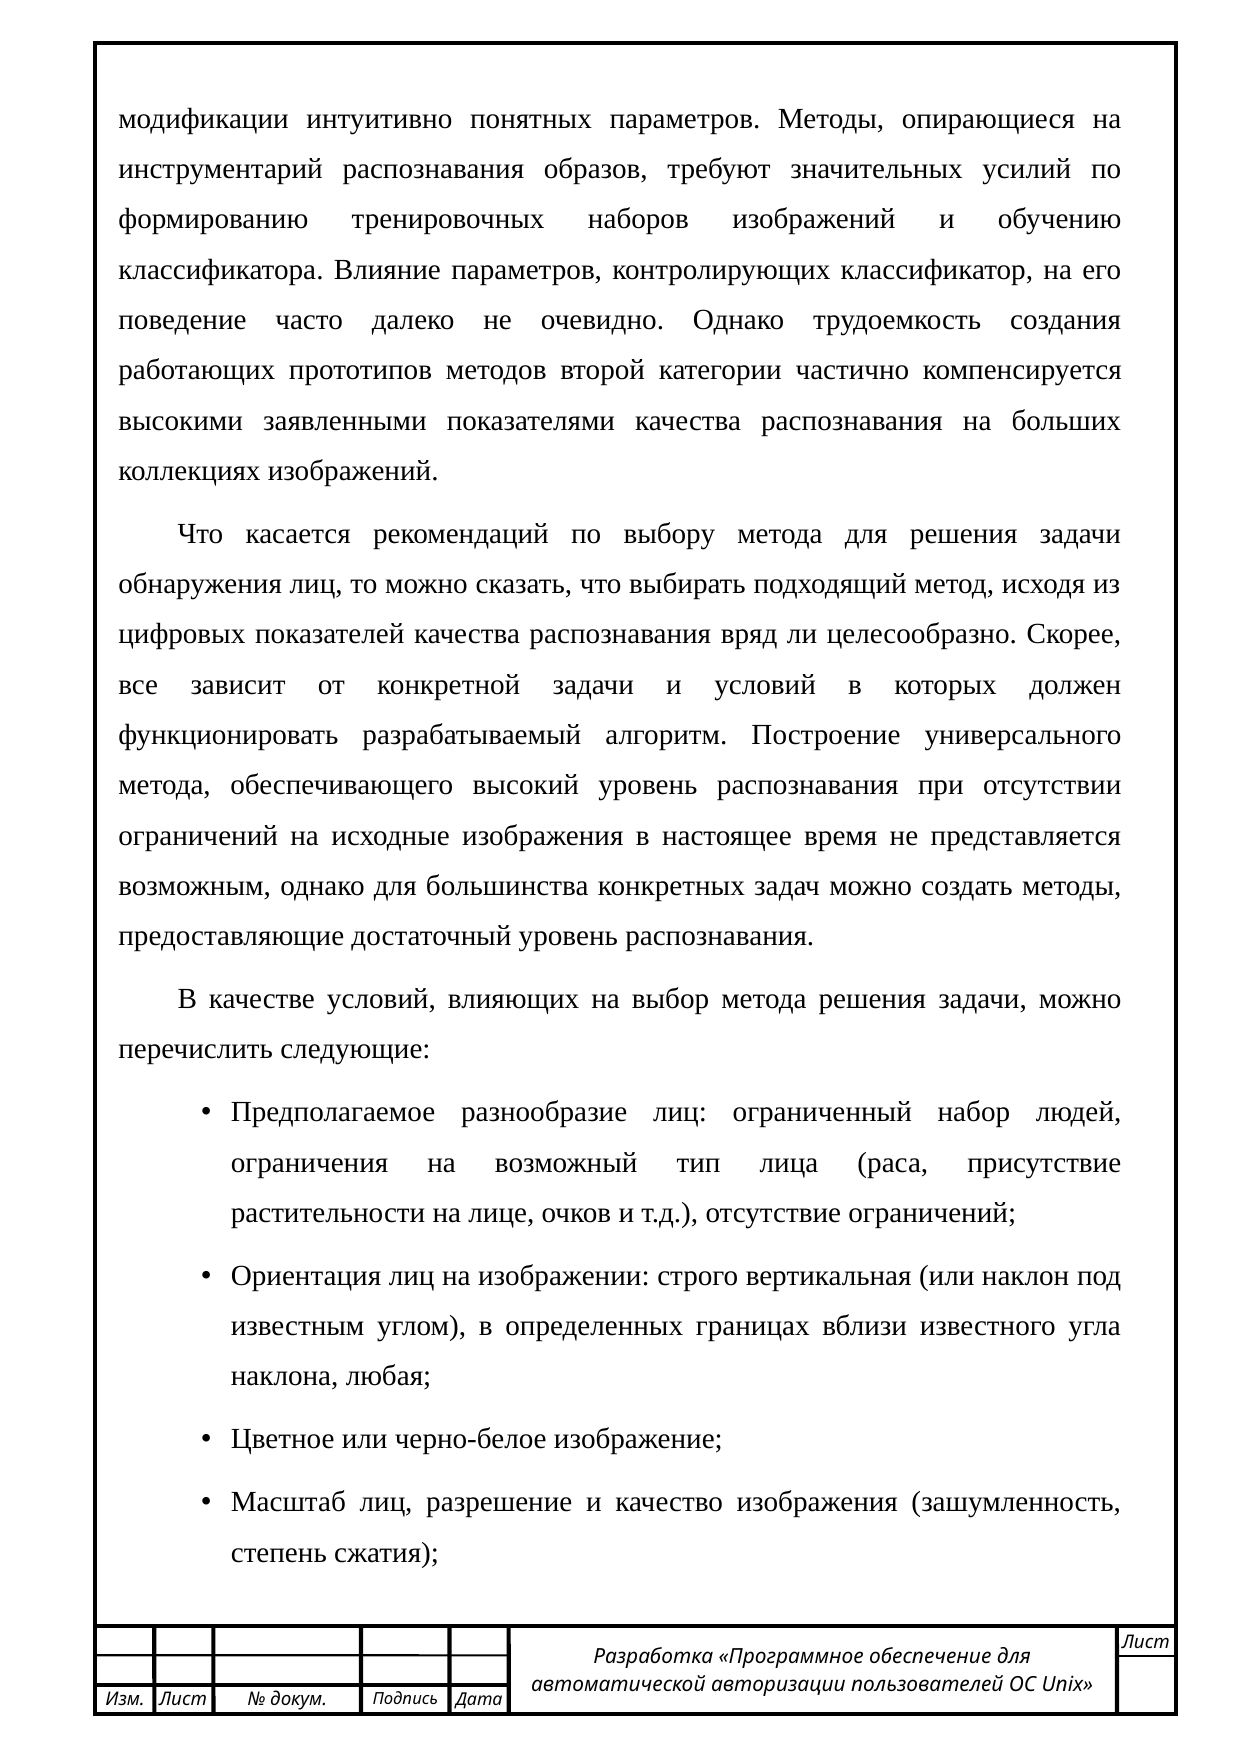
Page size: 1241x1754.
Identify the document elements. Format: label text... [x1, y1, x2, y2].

list Цветное или черно-белое изображение; [201, 1421, 1122, 1455]
list Ориентация лиц на изображении: строго вертикальная (или наклон под известным углом), в определенных границах вблизи известного угла наклона, любая; [201, 1258, 1122, 1392]
list Масштаб лиц, разрешение и качество изображения (зашумленность, степень сжатия); [201, 1484, 1122, 1568]
text Что касается рекомендаций по выбору метода для решения задачи обнаружения лиц, то можно сказать, что выбирать подходящий метод, исходя из цифровых показателей качества распознавания вряд ли целесообразно. Скорее, все зависит от конкретной задачи и условий в которых должен функционировать разрабатываемый алгоритм. Построение универсального метода, обеспечивающего высокий уровень распознавания при отсутствии ограничений на исходные изображения в настоящее время не представляется возможным, однако для большинства конкретных задач можно создать методы, предоставляющие достаточный уровень распознавания. [118, 516, 1122, 952]
list Предполагаемое разнообразие лиц: ограниченный набор людей, ограничения на возможный тип лица (раса, присутствие растительности на лице, очков и т.д.), отсутствие ограничений; [201, 1094, 1122, 1228]
text В качестве условий, влияющих на выбор метода решения задачи, можно перечислить следующие: [118, 981, 1122, 1065]
text модификации интуитивно понятных параметров. Методы, опирающиеся на инструментарий распознавания образов, требуют значительных усилий по формированию тренировочных наборов изображений и обучению классификатора. Влияние параметров, контролирующих классификатор, на его поведение часто далеко не очевидно. Однако трудоемкость создания работающих прототипов методов второй категории частично компенсируется высокими заявленными показателями качества распознавания на больших коллекциях изображений. [118, 101, 1122, 487]
